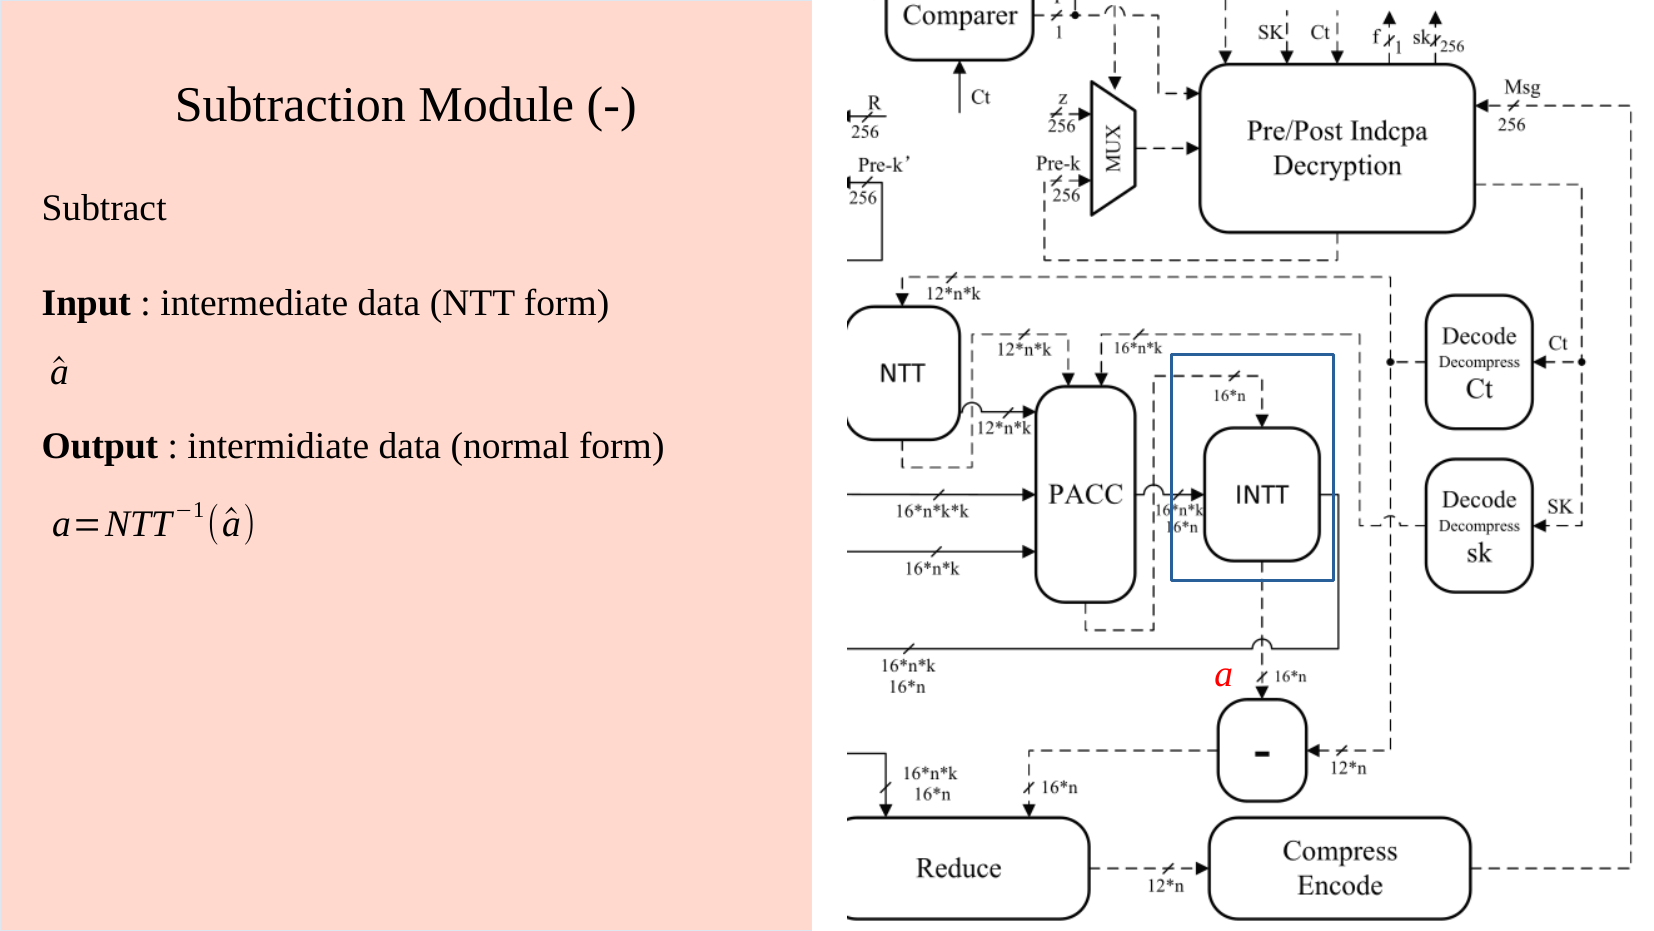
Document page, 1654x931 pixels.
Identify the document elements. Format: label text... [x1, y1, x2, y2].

chart [51, 497, 256, 548]
chart [1213, 652, 1234, 694]
text_box Subtract Input : intermediate data (NTT form) Output : intermidiate data (normal form) [26, 173, 773, 570]
text_box [0, 0, 812, 931]
chart [49, 351, 70, 393]
title Subtraction Module (-) [14, 19, 798, 191]
picture [847, 0, 1654, 931]
